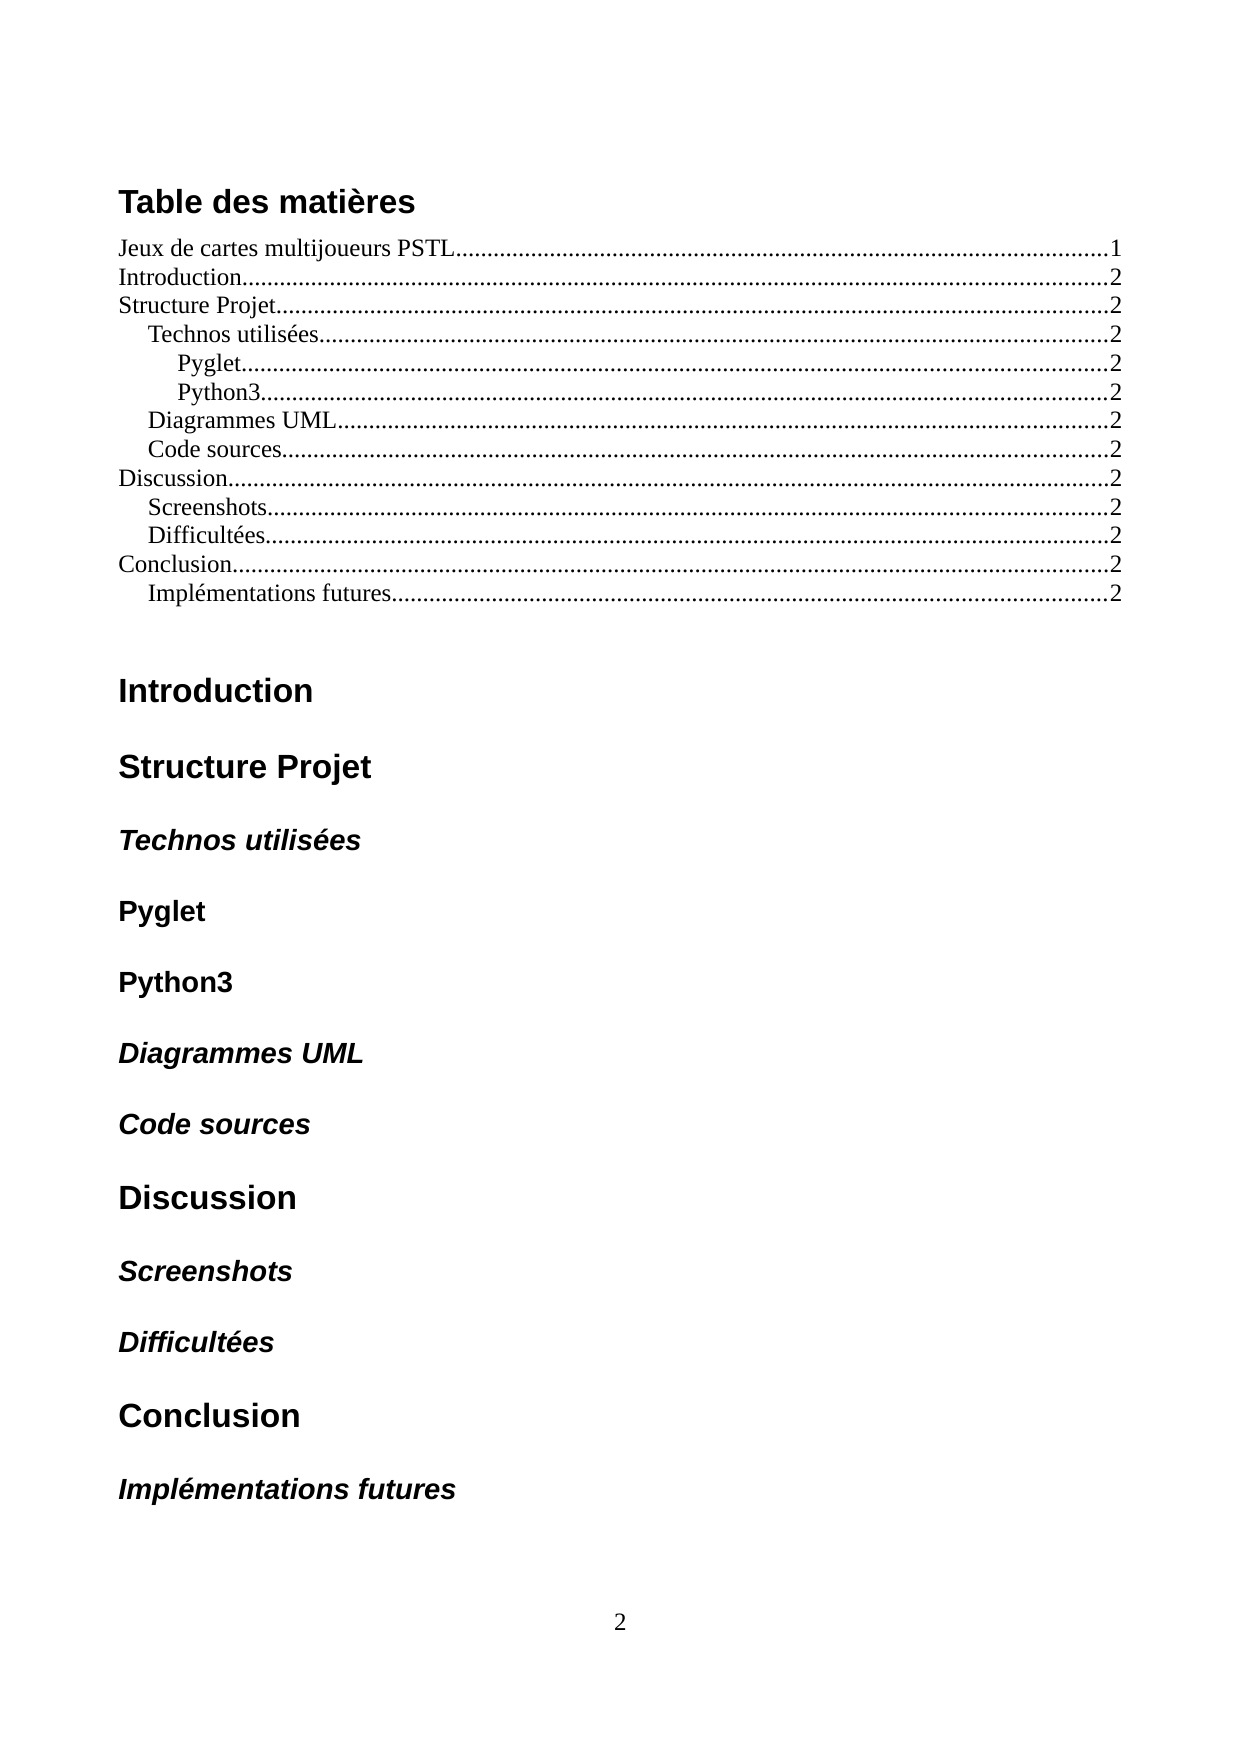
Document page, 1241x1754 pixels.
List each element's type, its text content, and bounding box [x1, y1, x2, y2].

text Difficultées 2 [148, 520, 1122, 549]
subtitle Diagrammes UML [118, 1036, 1122, 1069]
text Conclusion 2 [118, 549, 1122, 578]
subtitle Discussion [118, 1178, 1122, 1217]
text Pyglet 2 [177, 348, 1122, 377]
subtitle Structure Projet [118, 747, 1122, 785]
text Technos utilisées 2 [148, 319, 1122, 348]
subtitle Introduction [118, 671, 1122, 709]
text Implémentations futures 2 [148, 578, 1122, 607]
subtitle Technos utilisées [118, 823, 1122, 856]
subtitle Screenshots [118, 1254, 1122, 1288]
text Jeux de cartes multijoueurs PSTL 1 [118, 233, 1122, 262]
subtitle Pyglet [118, 894, 1122, 927]
subtitle Conclusion [118, 1396, 1122, 1435]
text Python3 2 [177, 377, 1122, 405]
text Screenshots 2 [148, 492, 1122, 520]
subtitle Python3 [118, 965, 1122, 998]
text Introduction 2 [118, 262, 1122, 290]
subtitle Implémentations futures [118, 1472, 1122, 1506]
text Structure Projet 2 [118, 290, 1122, 319]
text Discussion 2 [118, 463, 1122, 492]
text Code sources 2 [148, 434, 1122, 463]
text Diagrammes UML 2 [148, 405, 1122, 434]
subtitle Table des matières [118, 182, 1122, 220]
subtitle Difficultées [118, 1325, 1122, 1359]
subtitle Code sources [118, 1107, 1122, 1141]
